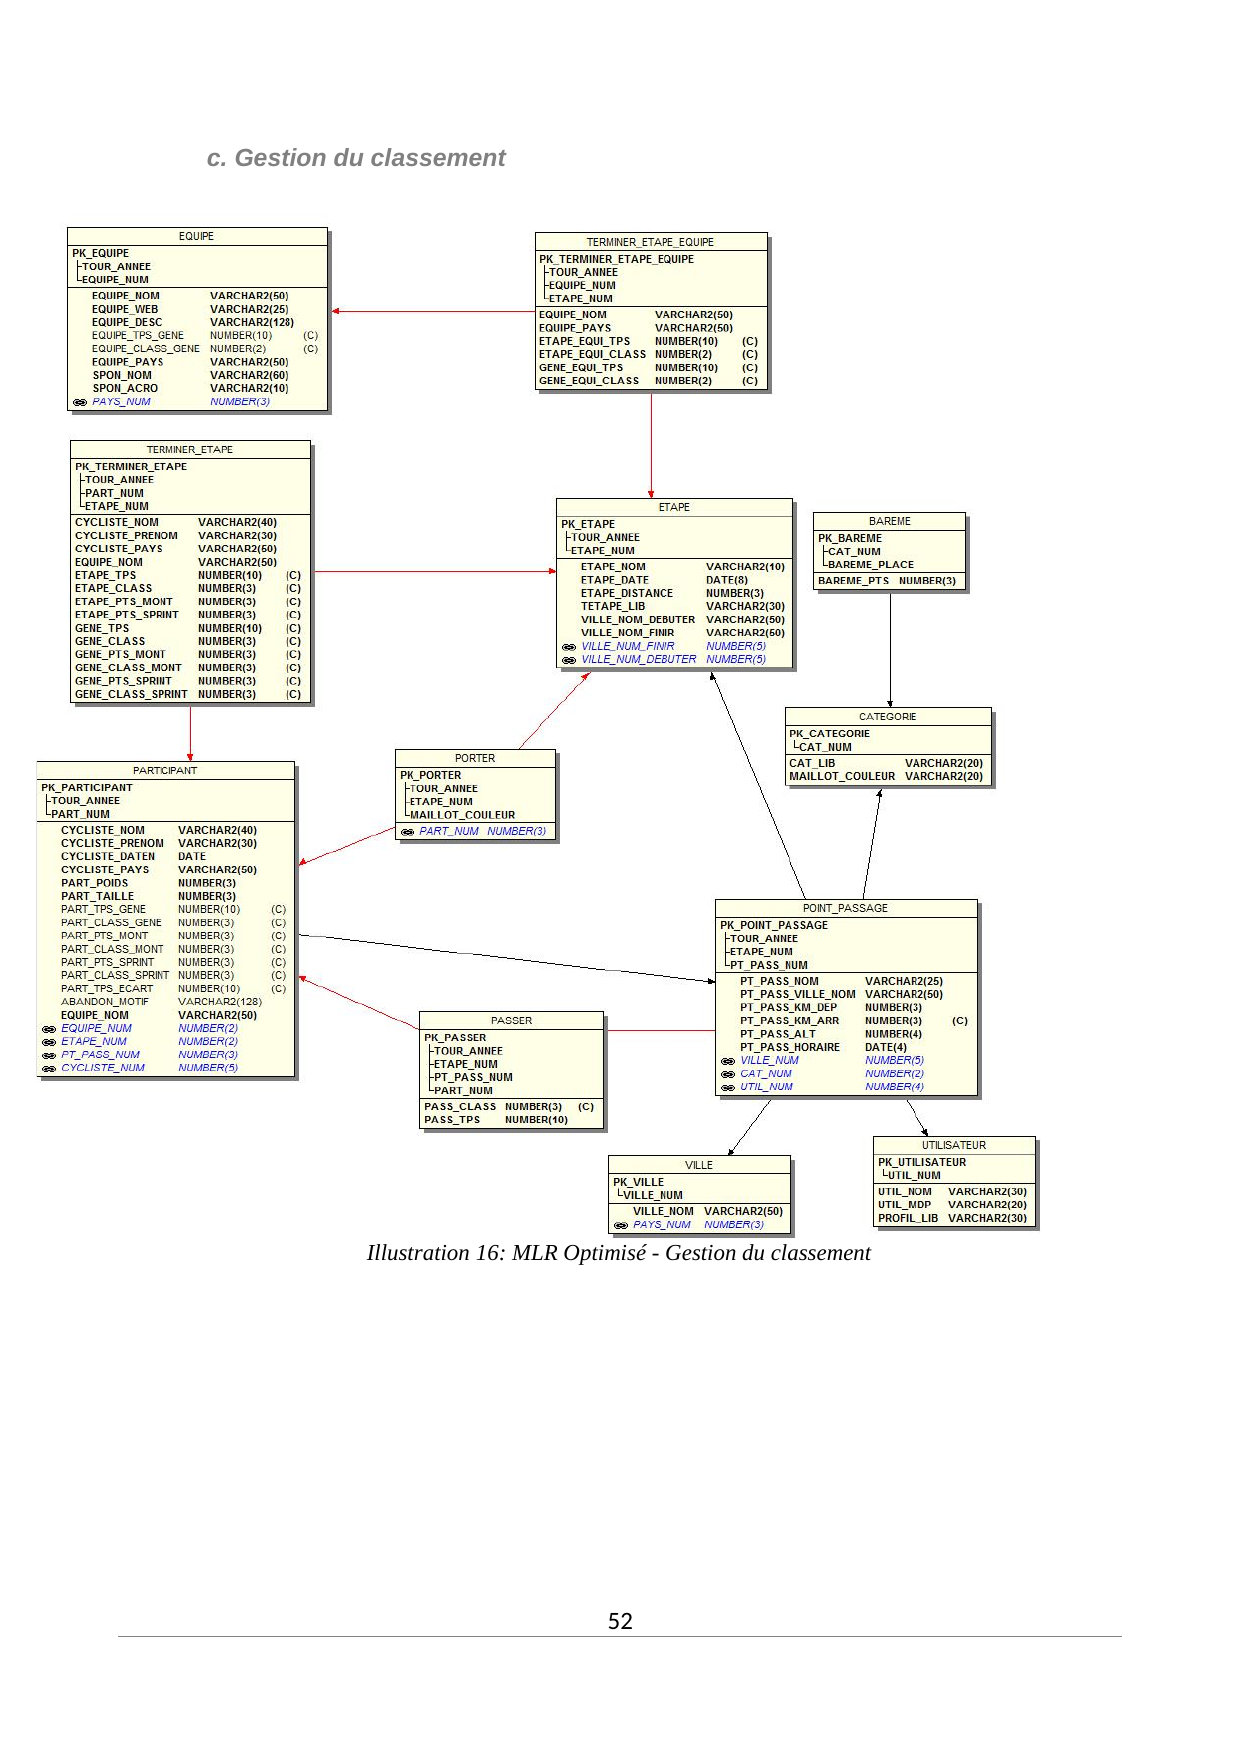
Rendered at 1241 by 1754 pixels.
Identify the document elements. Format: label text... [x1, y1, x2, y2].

text Illustration 16: MLR Optimisé - Gestion du classement [37, 1239, 1203, 1265]
picture [36, 214, 1041, 1239]
subtitle Gestion du classement [207, 143, 1122, 171]
